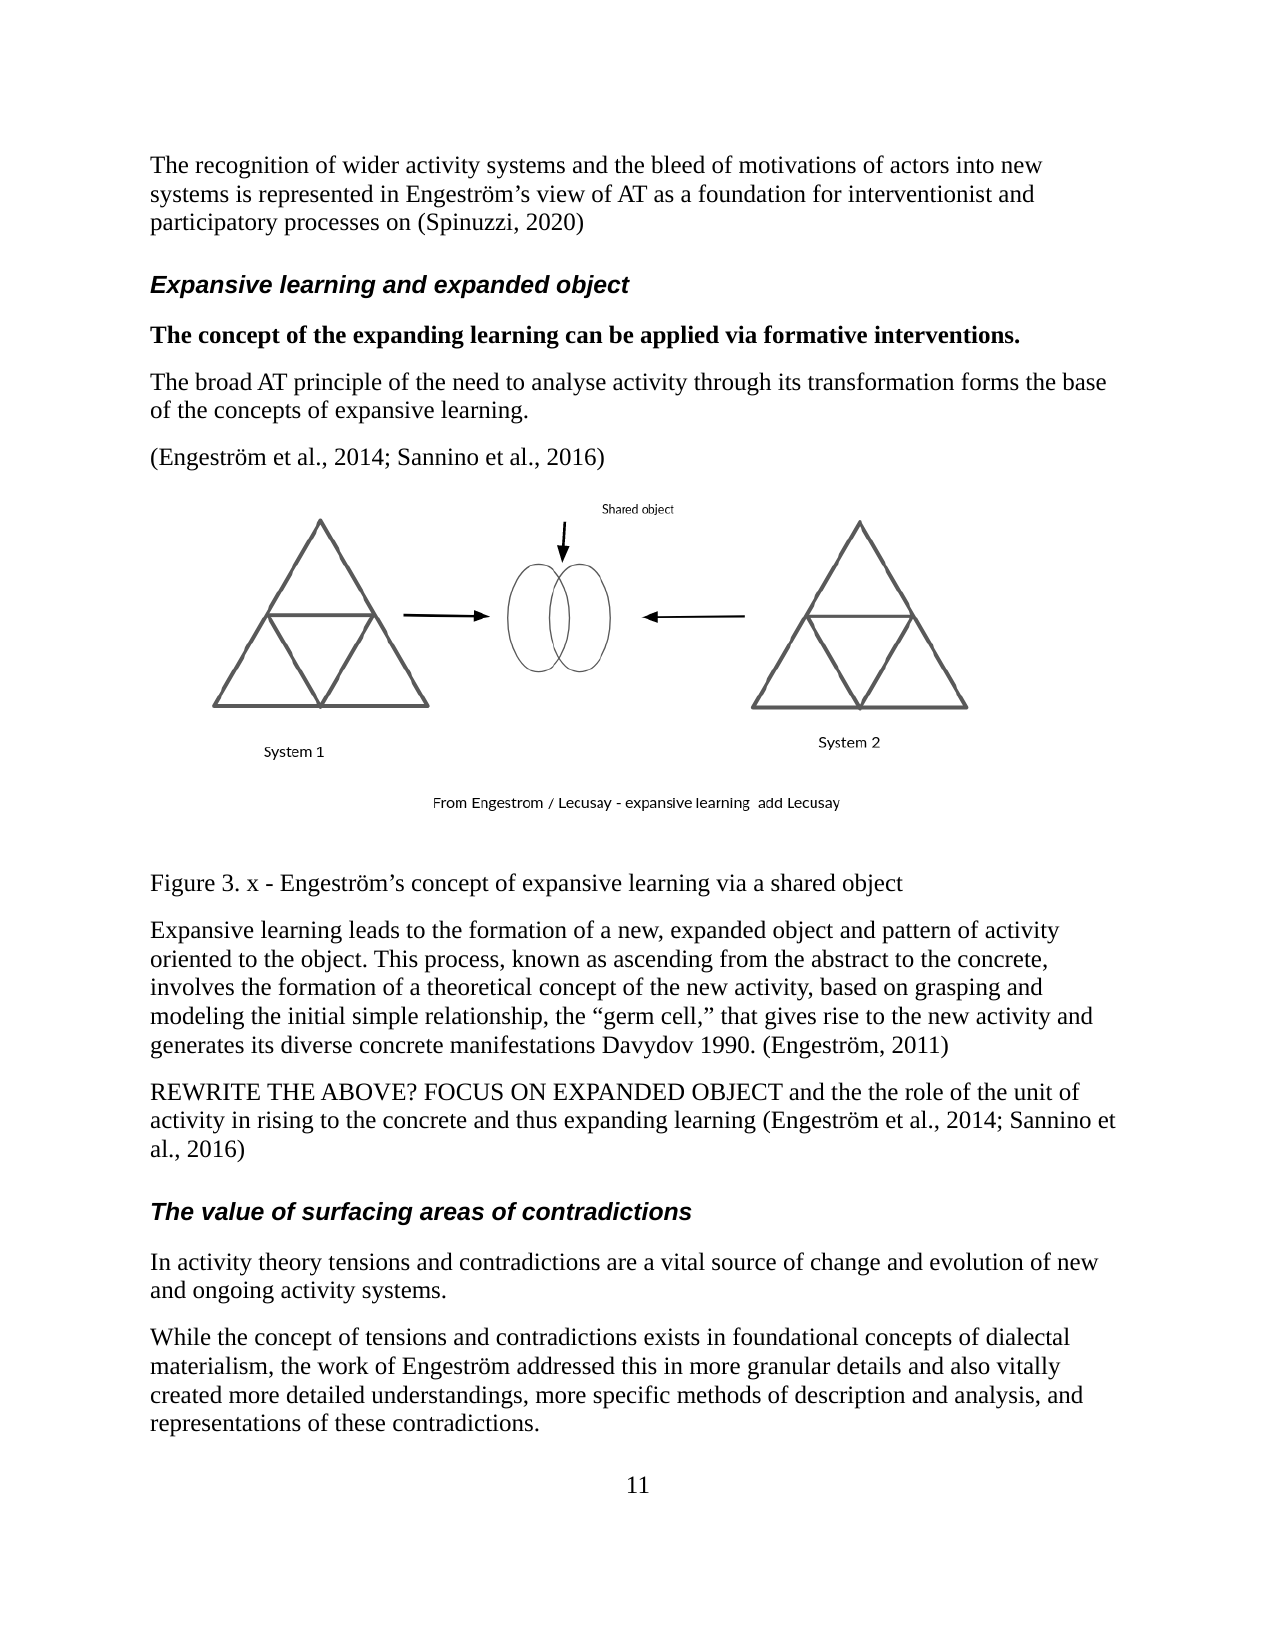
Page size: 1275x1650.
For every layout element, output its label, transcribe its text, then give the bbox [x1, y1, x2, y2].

text Expansive learning leads to the formation of a new, expanded object and pattern of activity oriented to the object. This process, known as ascending from the abstract to the concrete, involves the formation of a theoretical concept of the new activity, based on grasping and modeling the initial simple relationship, the “germ cell,” that gives rise to the new activity and generates its diverse concrete manifestations Davydov 1990. (Engeström, 2011) [150, 915, 1125, 1059]
text (Engeström et al., 2014; Sannino et al., 2016) [150, 442, 1125, 471]
subtitle Expansive learning and expanded object [150, 270, 1125, 299]
text While the concept of tensions and contradictions exists in foundational concepts of dialectal materialism, the work of Engeström addressed this in more granular details and also vitally created more detailed understandings, more specific methods of description and analysis, and representations of these contradictions. [150, 1322, 1125, 1437]
text In activity theory tensions and contradictions are a vital source of change and evolution of new and ongoing activity systems. [150, 1247, 1125, 1304]
text REWRITE THE ABOVE? FOCUS ON EXPANDED OBJECT and the the role of the unit of activity in rising to the concrete and thus expanding learning (Engeström et al., 2014; Sannino et al., 2016) [150, 1077, 1125, 1163]
text The recognition of wider activity systems and the bleed of motivations of actors into new systems is represented in Engeström’s view of AT as a foundation for interventionist and participatory processes on (Spinuzzi, 2020) [150, 150, 1125, 236]
text Figure 3. x - Engeström’s concept of expansive learning via a shared object [150, 868, 1125, 897]
subtitle The value of surfacing areas of contradictions [150, 1197, 1125, 1225]
text The broad AT principle of the need to analyse activity through its transformation forms the base of the concepts of expansive learning. [150, 367, 1125, 424]
picture [150, 488, 1028, 851]
text The concept of the expanding learning can be applied via formative interventions. [150, 320, 1125, 349]
